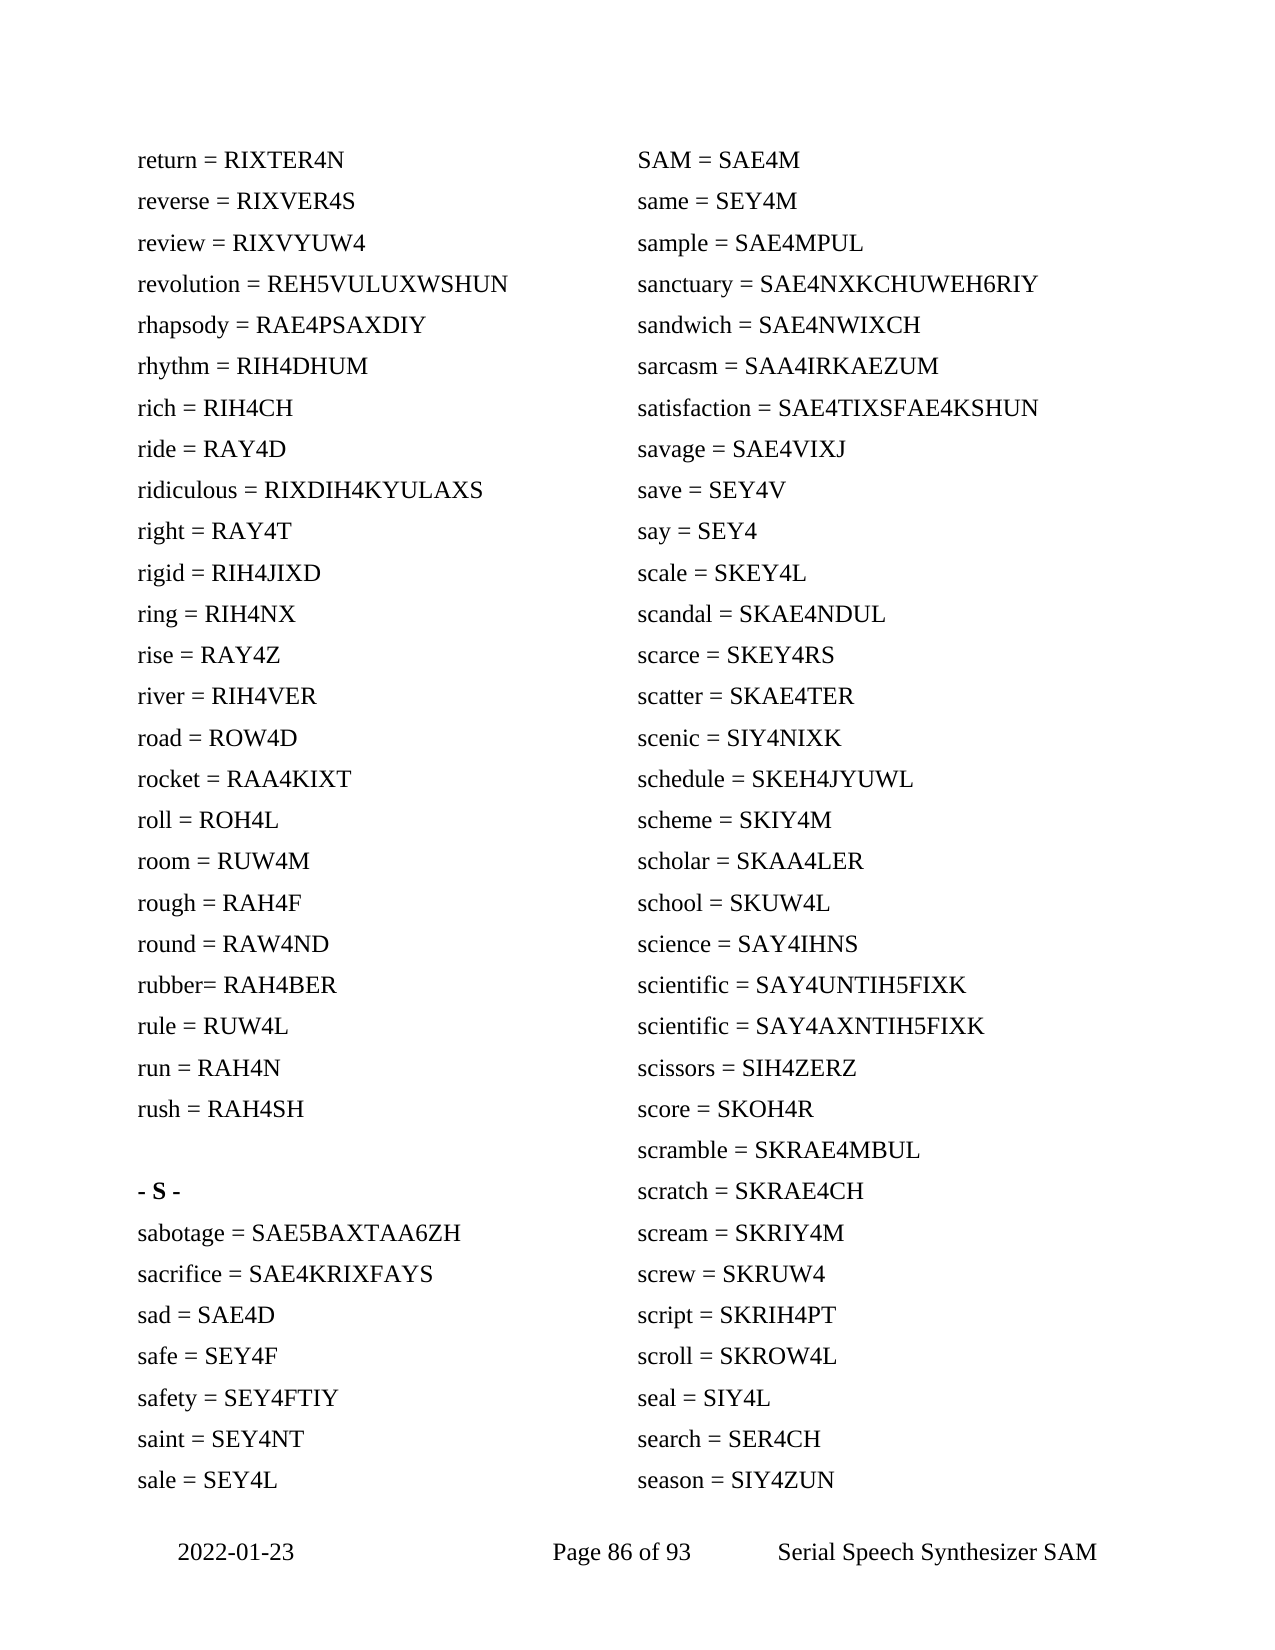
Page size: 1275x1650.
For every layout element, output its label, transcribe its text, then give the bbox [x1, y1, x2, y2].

text scholar = SKAA4LER [637, 846, 1184, 875]
text rich = RIH4CH [137, 393, 637, 421]
text scramble = SKRAE4MBUL [637, 1135, 1184, 1164]
text road = ROW4D [137, 723, 637, 751]
text scale = SKEY4L [637, 558, 1184, 586]
text sarcasm = SAA4IRKAEZUM [637, 351, 1184, 380]
text SAM = SAE4M [637, 145, 1184, 174]
text roll = ROH4L [137, 805, 637, 834]
text sacrifice = SAE4KRIXFAYS [137, 1259, 637, 1288]
text scatter = SKAE4TER [637, 681, 1184, 710]
text say = SEY4 [637, 516, 1184, 545]
text scientific = SAY4UNTIH5FIXK [637, 970, 1184, 999]
text right = RAY4T [137, 516, 637, 545]
text scientific = SAY4AXNTIH5FIXK [637, 1011, 1184, 1040]
text revolution = REH5VULUXWSHUN [137, 269, 637, 298]
text return = RIXTER4N [137, 145, 637, 174]
text room = RUW4M [137, 846, 637, 875]
text screw = SKRUW4 [637, 1259, 1184, 1288]
text script = SKRIH4PT [637, 1300, 1184, 1329]
text schedule = SKEH4JYUWL [637, 764, 1184, 793]
text rubber= RAH4BER [137, 970, 637, 999]
text scheme = SKIY4M [637, 805, 1184, 834]
text school = SKUW4L [637, 888, 1184, 916]
text sale = SEY4L [137, 1465, 637, 1494]
text safe = SEY4F [137, 1341, 637, 1370]
text review = RIXVYUW4 [137, 228, 637, 256]
text sandwich = SAE4NWIXCH [637, 310, 1184, 339]
text rough = RAH4F [137, 888, 637, 916]
text rhythm = RIH4DHUM [137, 351, 637, 380]
text sample = SAE4MPUL [637, 228, 1184, 256]
text scratch = SKRAE4CH [637, 1176, 1184, 1205]
text sad = SAE4D [137, 1300, 637, 1329]
text scenic = SIY4NIXK [637, 723, 1184, 751]
text scroll = SKROW4L [637, 1341, 1184, 1370]
text saint = SEY4NT [137, 1424, 637, 1453]
text satisfaction = SAE4TIXSFAE4KSHUN [637, 393, 1184, 421]
text search = SER4CH [637, 1424, 1184, 1453]
text sabotage = SAE5BAXTAA6ZH [137, 1218, 637, 1246]
text rise = RAY4Z [137, 640, 637, 669]
text ridiculous = RIXDIH4KYULAXS [137, 475, 637, 504]
text ring = RIH4NX [137, 599, 637, 628]
text savage = SAE4VIXJ [637, 434, 1184, 463]
text scream = SKRIY4M [637, 1218, 1184, 1246]
text rhapsody = RAE4PSAXDIY [137, 310, 637, 339]
text - S - [137, 1176, 637, 1205]
text rule = RUW4L [137, 1011, 637, 1040]
text seal = SIY4L [637, 1383, 1184, 1411]
text save = SEY4V [637, 475, 1184, 504]
text sanctuary = SAE4NXKCHUWEH6RIY [637, 269, 1184, 298]
text rigid = RIH4JIXD [137, 558, 637, 586]
text round = RAW4ND [137, 929, 637, 958]
text scissors = SIH4ZERZ [637, 1053, 1184, 1081]
text score = SKOH4R [637, 1094, 1184, 1123]
text ride = RAY4D [137, 434, 637, 463]
text river = RIH4VER [137, 681, 637, 710]
text reverse = RIXVER4S [137, 186, 637, 215]
text safety = SEY4FTIY [137, 1383, 637, 1411]
text run = RAH4N [137, 1053, 637, 1081]
text rush = RAH4SH [137, 1094, 637, 1123]
text same = SEY4M [637, 186, 1184, 215]
text scandal = SKAE4NDUL [637, 599, 1184, 628]
text science = SAY4IHNS [637, 929, 1184, 958]
text rocket = RAA4KIXT [137, 764, 637, 793]
text scarce = SKEY4RS [637, 640, 1184, 669]
text season = SIY4ZUN [637, 1465, 1184, 1494]
